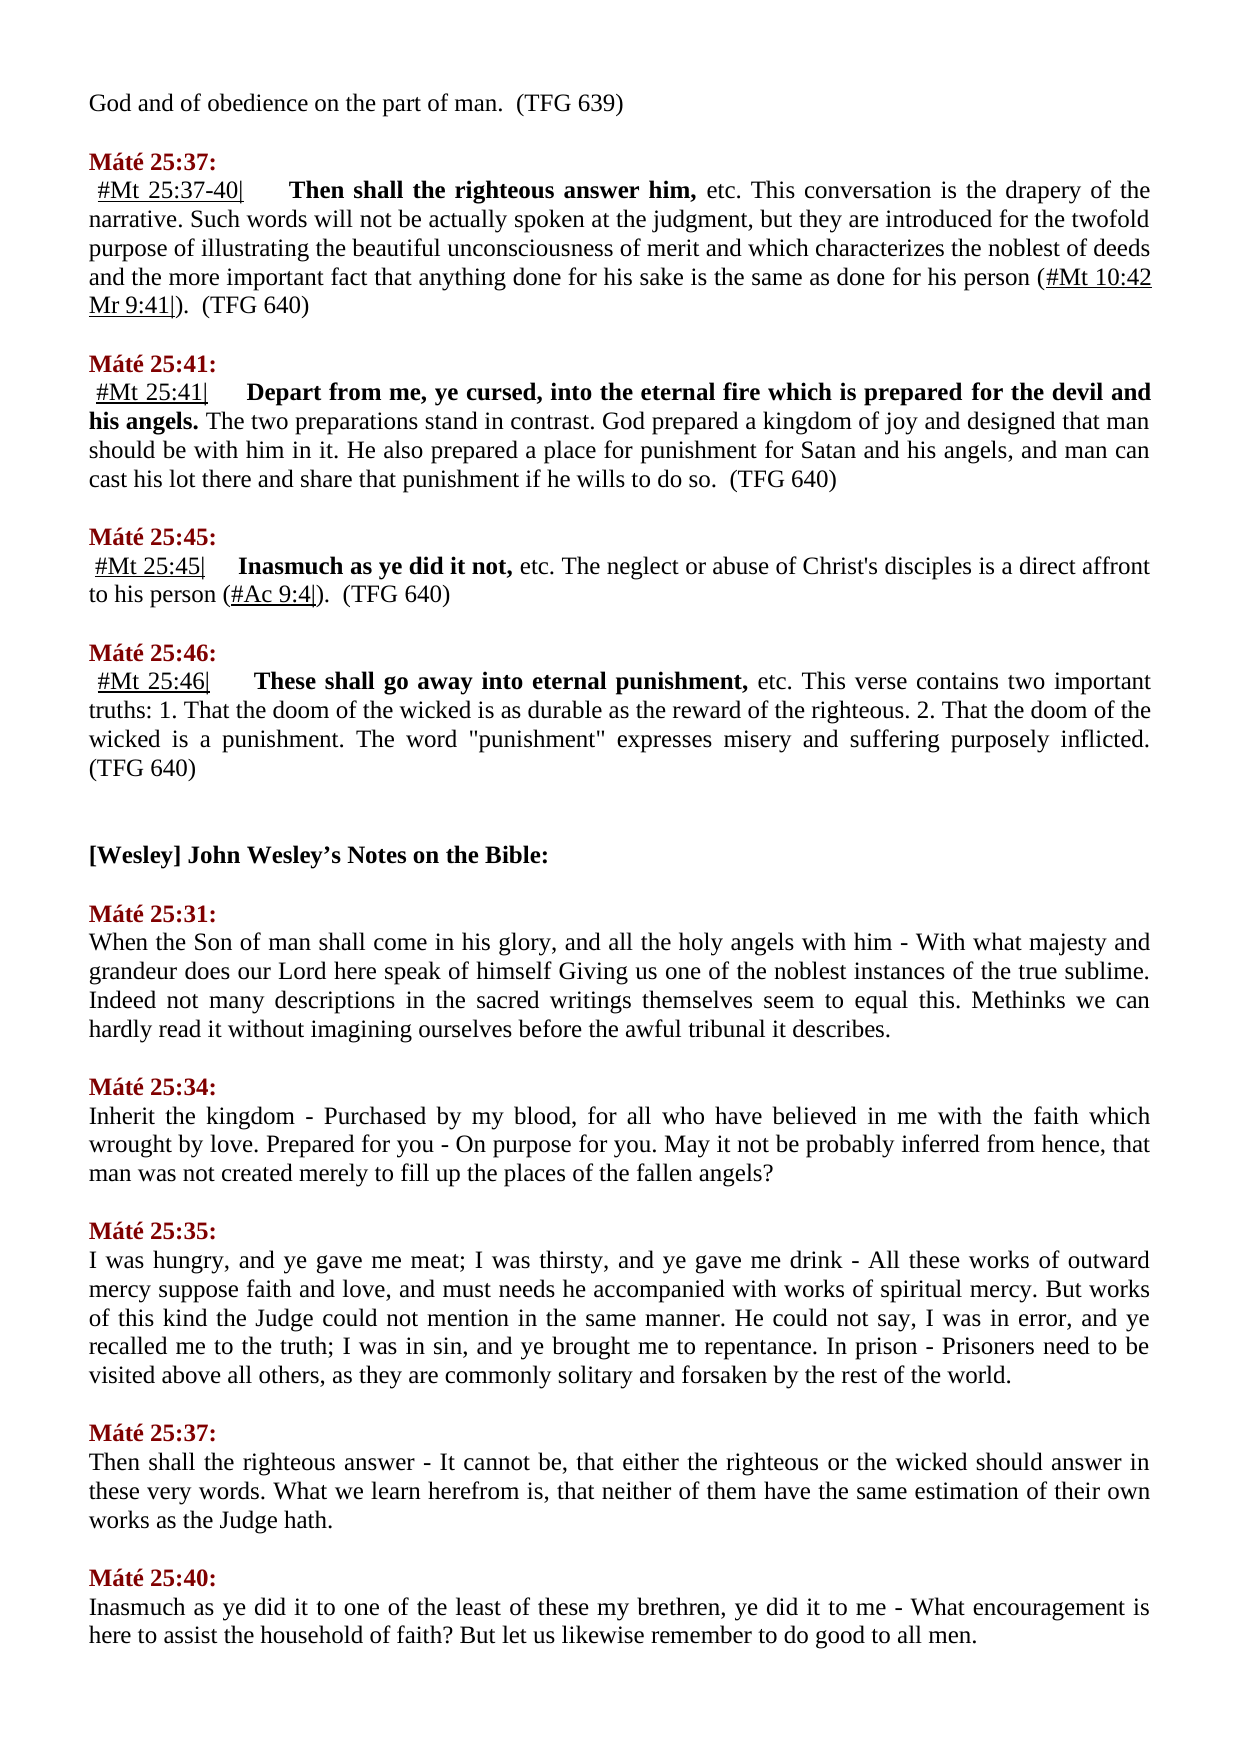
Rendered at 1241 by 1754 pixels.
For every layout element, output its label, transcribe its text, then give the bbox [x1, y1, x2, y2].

text God and of obedience on the part of man. (TFG 639) [88, 88, 1152, 117]
text Máté 25:46: [88, 638, 1152, 666]
text [Wesley] John Wesley’s Notes on the Bible: [88, 841, 1152, 869]
text Máté 25:31: [88, 899, 1152, 927]
text Máté 25:41: [88, 349, 1152, 377]
text Máté 25:40: [88, 1563, 1152, 1592]
text When the Son of man shall come in his glory, and all the holy angels with him - With what majesty and grandeur does our Lord here speak of himself Giving us one of the noblest instances of the true sublime. Indeed not many descriptions in the sacred writings themselves seem to equal this. Methinks we can hardly read it without imagining ourselves before the awful tribunal it describes. [88, 927, 1152, 1042]
text Máté 25:45: [88, 522, 1152, 551]
text Máté 25:34: [88, 1072, 1152, 1101]
text #Mt 25:37-40| Then shall the righteous answer him, etc. This conversation is the drapery of the narrative. Such words will not be actually spoken at the judgment, but they are introduced for the twofold purpose of illustrating the beautiful unconsciousness of merit and which characterizes the noblest of deeds and the more important fact that anything done for his sake is the same as done for his person (#Mt 10:42 Mr 9:41|). (TFG 640) [88, 176, 1152, 319]
text #Mt 25:46| These shall go away into eternal punishment, etc. This verse contains two important truths: 1. That the doom of the wicked is as durable as the reward of the righteous. 2. That the doom of the wicked is a punishment. The word "punishment" expresses misery and suffering purposely inflicted. (TFG 640) [88, 666, 1152, 781]
text #Mt 25:45| Inasmuch as ye did it not, etc. The neglect or abuse of Christ's disciples is a direct affront to his person (#Ac 9:4|). (TFG 640) [88, 551, 1152, 608]
text Máté 25:35: [88, 1216, 1152, 1245]
text Máté 25:37: [88, 147, 1152, 176]
text Then shall the righteous answer - It cannot be, that either the righteous or the wicked should answer in these very words. What we learn herefrom is, that neither of them have the same estimation of their own works as the Judge hath. [88, 1447, 1152, 1533]
text Inherit the kingdom - Purchased by my blood, for all who have believed in me with the faith which wrought by love. Prepared for you - On purpose for you. May it not be probably inferred from hence, that man was not created merely to fill up the places of the fallen angels? [88, 1101, 1152, 1187]
text I was hungry, and ye gave me meat; I was thirsty, and ye gave me drink - All these works of outward mercy suppose faith and love, and must needs he accompanied with works of spiritual mercy. But works of this kind the Judge could not mention in the same manner. He could not say, I was in error, and ye recalled me to the truth; I was in sin, and ye brought me to repentance. In prison - Prisoners need to be visited above all others, as they are commonly solitary and forsaken by the rest of the world. [88, 1245, 1152, 1389]
text Máté 25:37: [88, 1418, 1152, 1447]
text #Mt 25:41| Depart from me, ye cursed, into the eternal fire which is prepared for the devil and his angels. The two preparations stand in contrast. God prepared a kingdom of joy and designed that man should be with him in it. He also prepared a place for punishment for Satan and his angels, and man can cast his lot there and share that punishment if he wills to do so. (TFG 640) [88, 377, 1152, 492]
text Inasmuch as ye did it to one of the least of these my brethren, ye did it to me - What encouragement is here to assist the household of faith? But let us likewise remember to do good to all men. [88, 1592, 1152, 1649]
